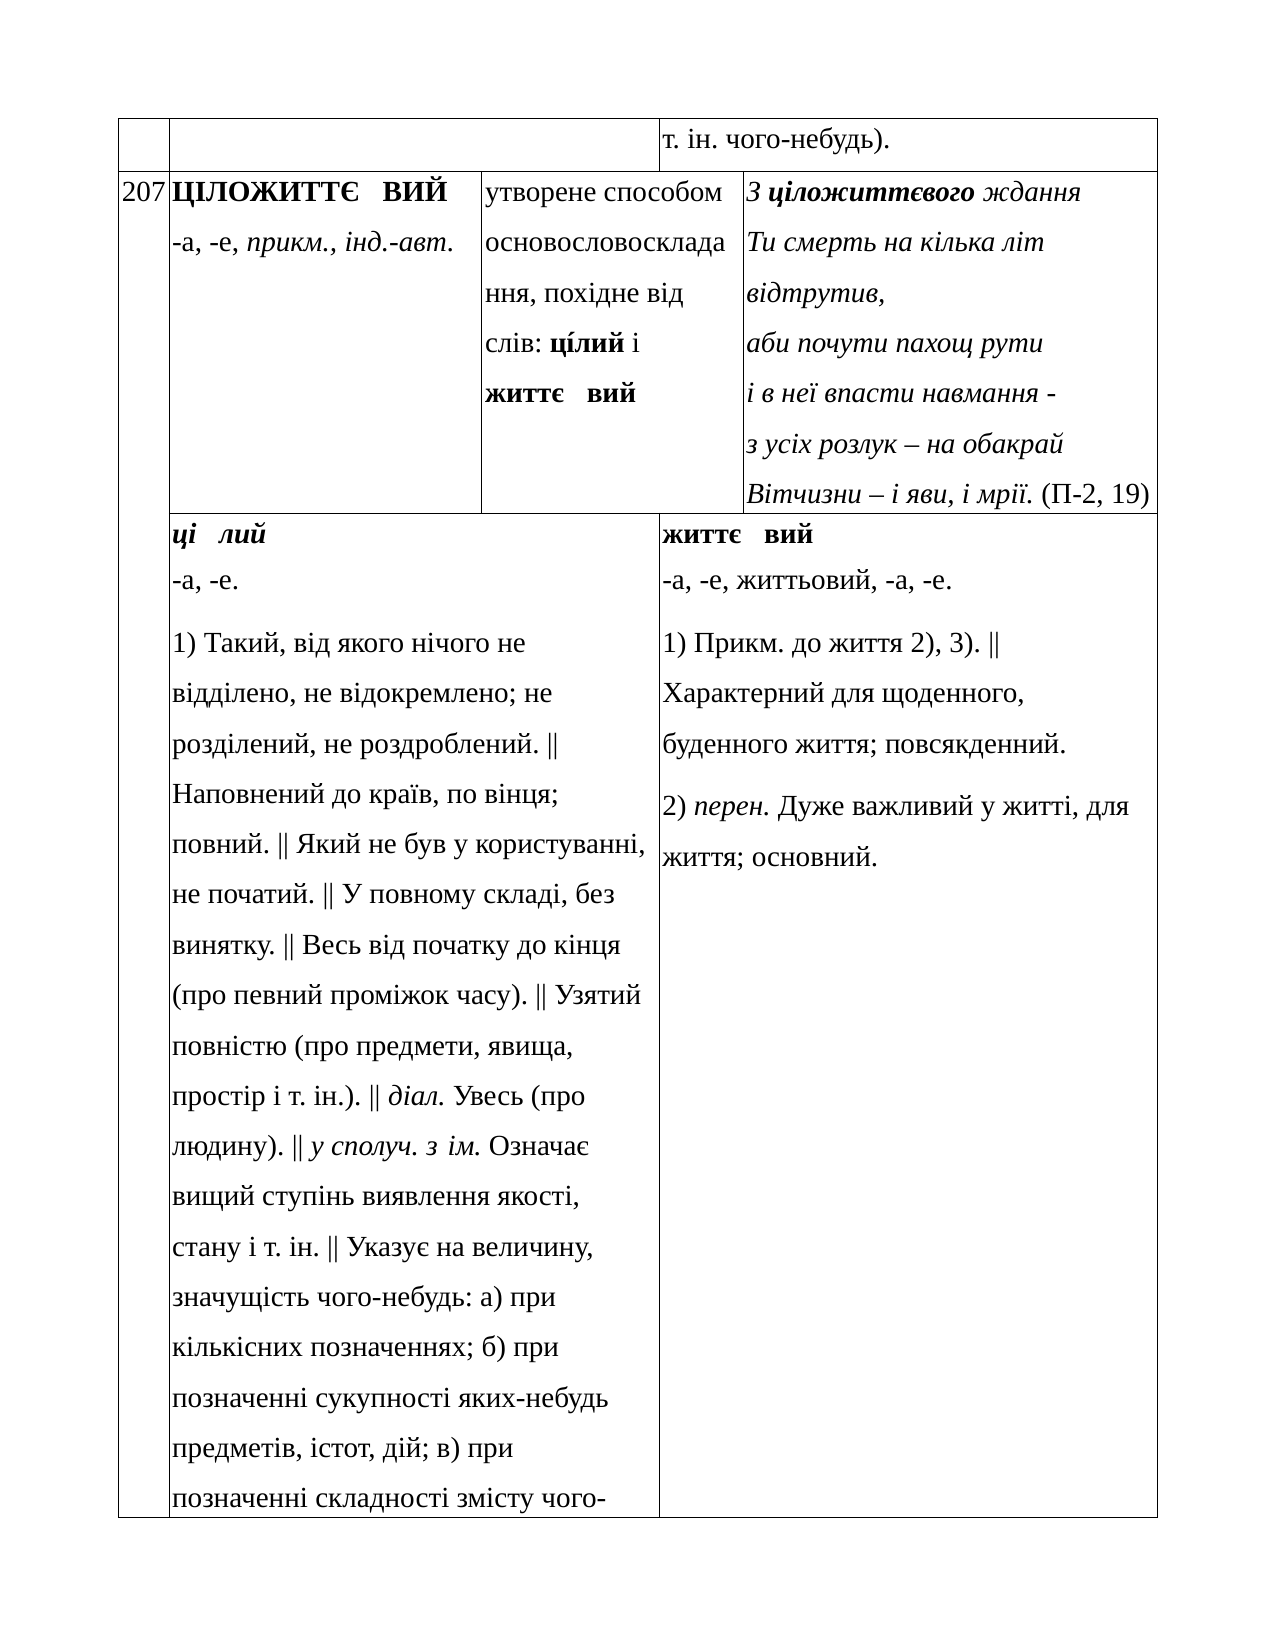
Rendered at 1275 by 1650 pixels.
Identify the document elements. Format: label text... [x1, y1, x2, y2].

table_cell утворене способом основословоскладання, похідне від слів: цíлий і життєвий [482, 172, 743, 513]
table_cell цілий -а, -е. 1) Такий, від якого нічого не відділено, не відокремлено; не розділений, не роздроблений. || Наповнений до країв, по вінця; повний. || Який не був у користуванні, не початий. || У повному складі, без винятку. || Весь від початку до кінця (про певний проміжок часу). || Узятий повністю (про предмети, явища, простір і т. ін.). || діал. Увесь (про людину). || у сполуч. з ім. Означає вищий ступінь виявлення якості, стану і т. ін. || Указує на величину, значущість чого-небудь: а) при кількісних позначеннях; б) при позначенні сукупності яких-небудь предметів, істот, дій; в) при позначенні складності змісту чого- [170, 514, 659, 1517]
table_cell 207 [119, 172, 169, 1517]
table_cell Ціложиттєвий -а, -е, прикм., інд.-авт. [170, 172, 481, 513]
table_cell [170, 119, 659, 171]
table_cell життєвий -а, -е, життьовий, -а, -е. 1) Прикм. до життя 2), 3). || Характерний для щоденного, буденного життя; повсякденний. 2) перен. Дуже важливий у житті, для життя; основний. [660, 514, 1157, 1517]
table_cell т. ін. чого-небудь). [660, 119, 1157, 171]
table_cell З ціложиттєвого ждання Ти смерть на кілька літ відтрутив, аби почути пахощ рути і в неї впасти навмання - з усіх розлук – на обакрай Вітчизни – і яви, і мрії. (П‑2, 19) [744, 172, 1157, 513]
table_cell [119, 119, 169, 171]
